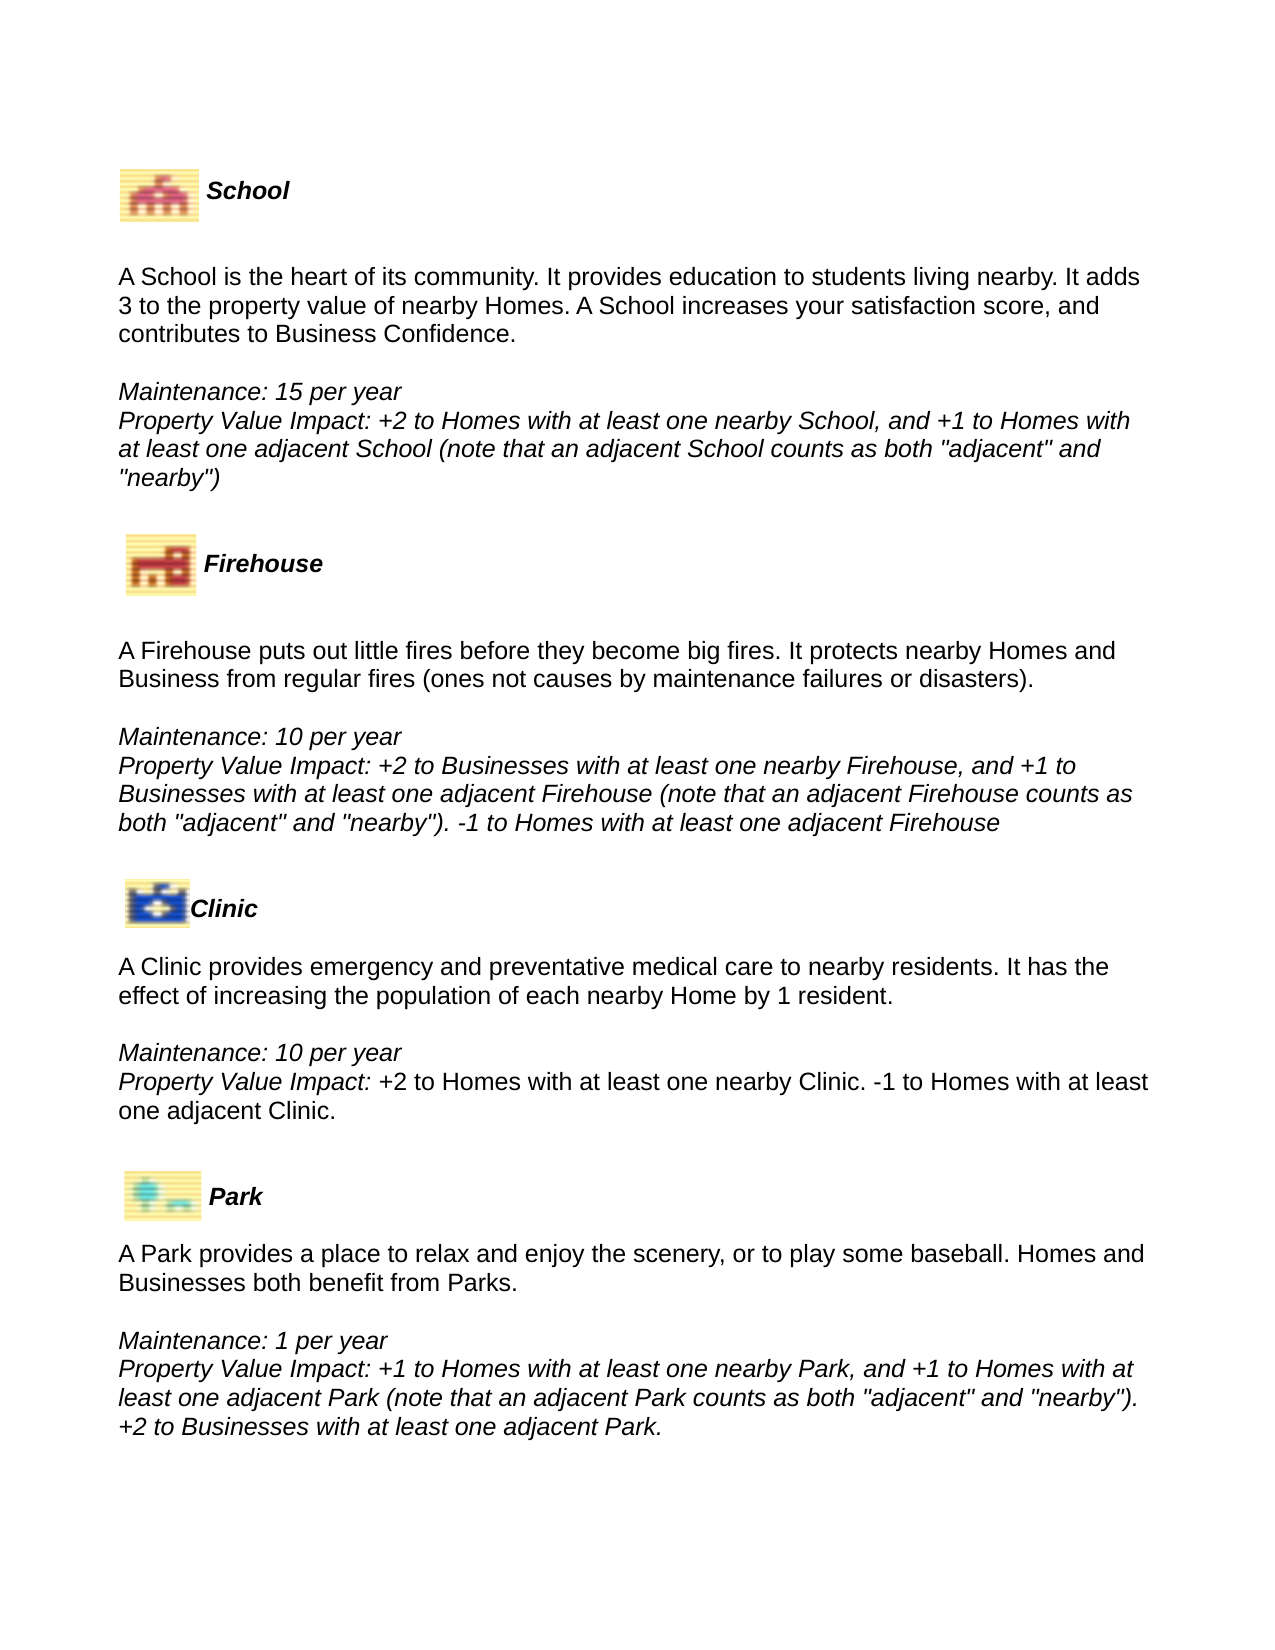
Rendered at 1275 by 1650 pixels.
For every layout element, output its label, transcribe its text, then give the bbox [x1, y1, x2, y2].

text [118, 894, 125, 923]
text School [199, 176, 1157, 204]
text Property Value Impact: +2 to Homes with at least one nearby School, and +1 to Homes with at least one adjacent School (note that an adjacent School counts as both "adjacent" and "nearby") [118, 406, 1157, 492]
picture [125, 879, 190, 928]
text A School is the heart of its community. It provides education to students living nearby. It adds 3 to the property value of nearby Homes. A School increases your satisfaction score, and contributes to Business Confidence. [118, 262, 1157, 348]
picture [119, 169, 199, 222]
picture [125, 534, 197, 596]
text Firehouse [197, 549, 1157, 578]
text Maintenance: 1 per year [118, 1326, 1157, 1354]
text [118, 549, 125, 578]
text A Firehouse puts out little fires before they become big fires. It protects nearby Homes and Business from regular fires (ones not causes by maintenance failures or disasters). [118, 636, 1157, 693]
picture [124, 1171, 202, 1221]
text Property Value Impact: +2 to Homes with at least one nearby Clinic. -1 to Homes with at least one adjacent Clinic. [118, 1067, 1157, 1124]
text Maintenance: 15 per year [118, 377, 1157, 406]
text Maintenance: 10 per year [118, 722, 1157, 751]
text [118, 1182, 124, 1211]
text Clinic [190, 894, 1157, 923]
text Property Value Impact: +1 to Homes with at least one nearby Park, and +1 to Homes with at least one adjacent Park (note that an adjacent Park counts as both "adjacent" and "nearby"). +2 to Businesses with at least one adjacent Park. [118, 1354, 1157, 1441]
text Property Value Impact: +2 to Businesses with at least one nearby Firehouse, and +1 to Businesses with at least one adjacent Firehouse (note that an adjacent Firehouse counts as both "adjacent" and "nearby"). -1 to Homes with at least one adjacent Firehouse [118, 751, 1157, 837]
text Maintenance: 10 per year [118, 1038, 1157, 1067]
text A Park provides a place to relax and enjoy the scenery, or to play some baseball. Homes and Businesses both benefit from Parks. [118, 1239, 1157, 1297]
text A Clinic provides emergency and preventative medical care to nearby residents. It has the effect of increasing the population of each nearby Home by 1 resident. [118, 952, 1157, 1009]
text Park [202, 1182, 1157, 1211]
